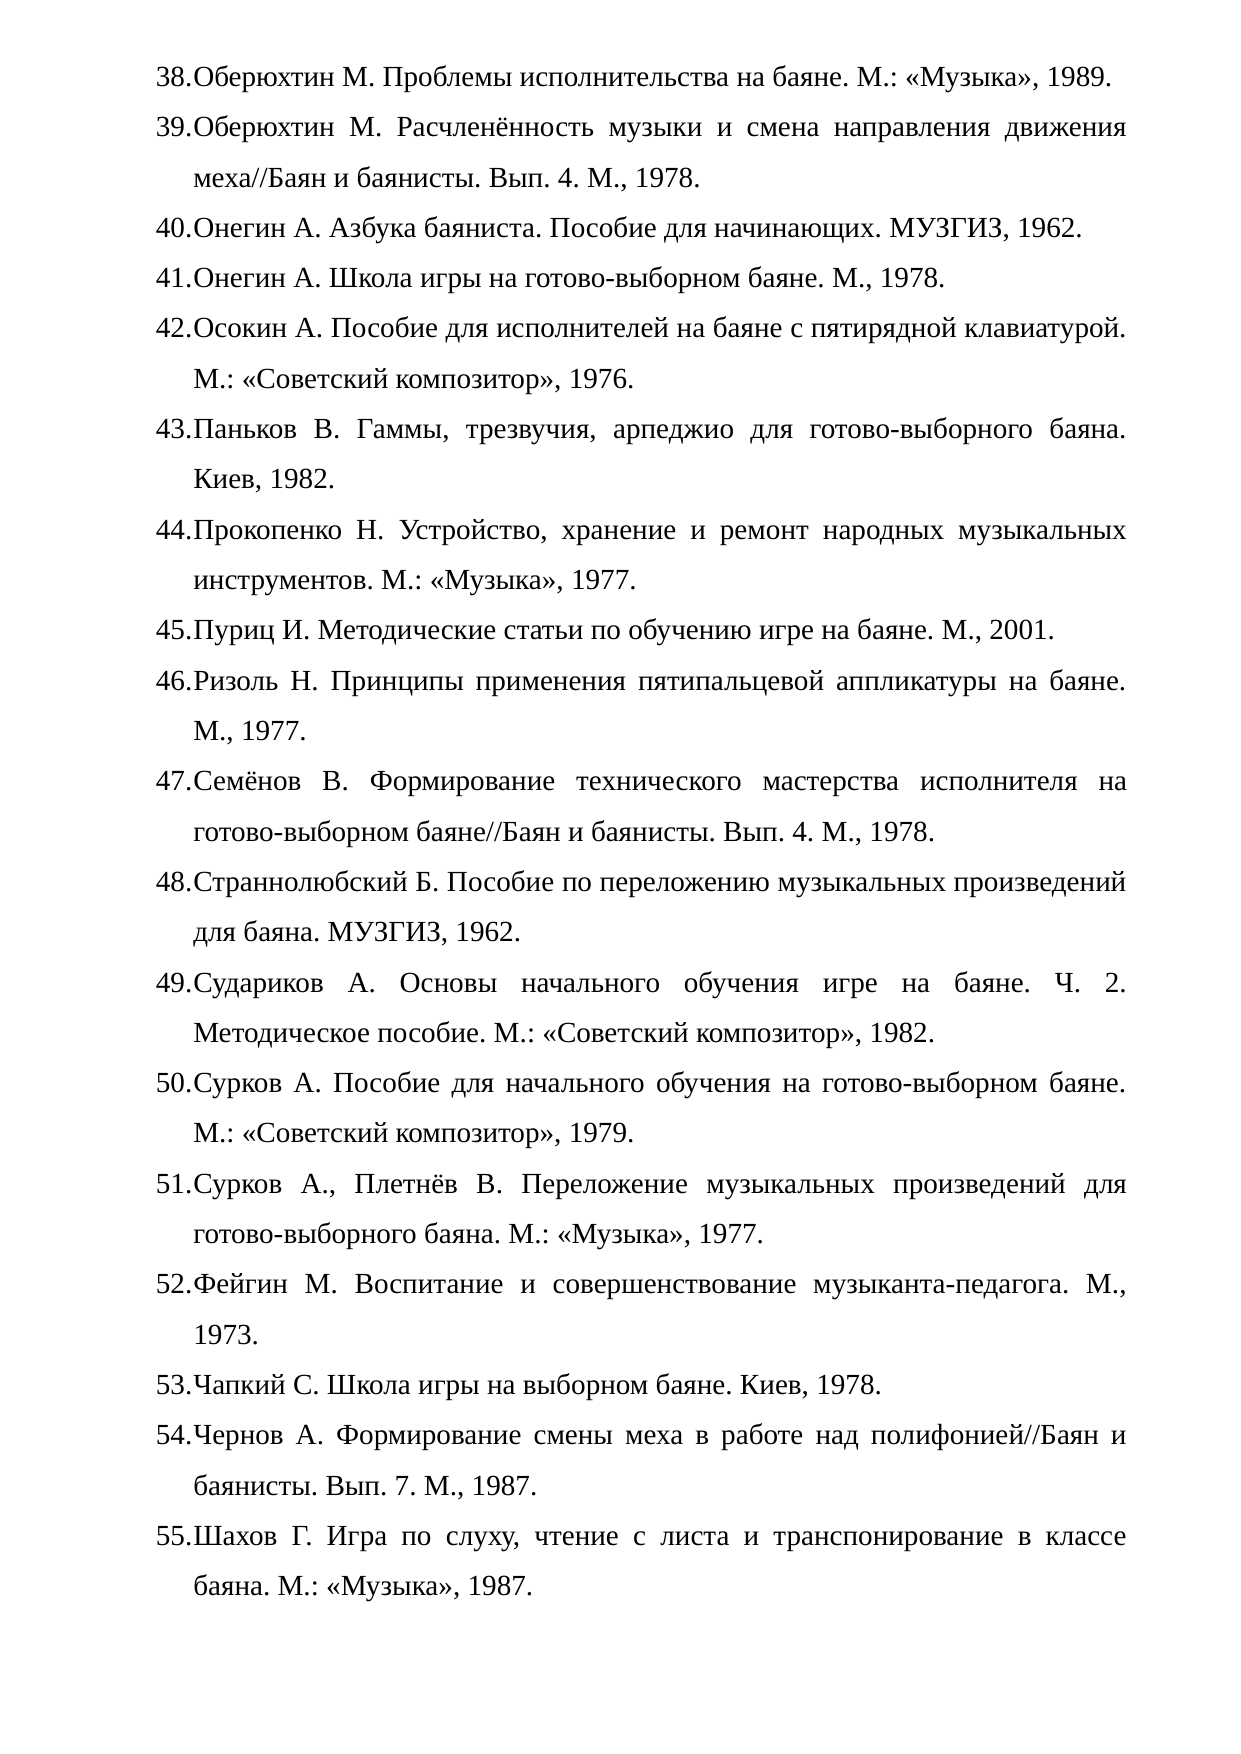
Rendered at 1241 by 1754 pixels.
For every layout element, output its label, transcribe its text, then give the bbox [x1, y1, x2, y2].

list Оберюхтин М. Расчленённость музыки и смена направления движения меха//Баян и баянисты. Вып. 4. М., 1978. [156, 109, 1128, 193]
list Шахов Г. Игра по слуху, чтение с листа и транспонирование в классе баяна. М.: «Музыка», 1987. [156, 1518, 1128, 1602]
list Чернов А. Формирование смены меха в работе над полифонией//Баян и баянисты. Вып. 7. М., 1987. [156, 1417, 1128, 1501]
list Прокопенко Н. Устройство, хранение и ремонт народных музыкальных инструментов. М.: «Музыка», 1977. [156, 512, 1128, 596]
list Оберюхтин М. Проблемы исполнительства на баяне. М.: «Музыка», 1989. [156, 59, 1128, 93]
list Сурков А. Пособие для начального обучения на готово-выборном баяне. М.: «Советский композитор», 1979. [156, 1065, 1128, 1149]
list Семёнов В. Формирование технического мастерства исполнителя на готово-выборном баяне//Баян и баянисты. Вып. 4. М., 1978. [156, 763, 1128, 847]
list Чапкий С. Школа игры на выборном баяне. Киев, 1978. [156, 1367, 1128, 1401]
list Паньков В. Гаммы, трезвучия, арпеджио для готово-выборного баяна. Киев, 1982. [156, 411, 1128, 495]
list Осокин А. Пособие для исполнителей на баяне с пятирядной клавиатурой. М.: «Советский композитор», 1976. [156, 311, 1128, 394]
list Фейгин М. Воспитание и совершенствование музыканта-педагога. М., 1973. [156, 1267, 1128, 1350]
list Судариков А. Основы начального обучения игре на баяне. Ч. 2. Методическое пособие. М.: «Советский композитор», 1982. [156, 965, 1128, 1048]
list Онегин А. Азбука баяниста. Пособие для начинающих. МУЗГИЗ, 1962. [156, 210, 1128, 243]
list Ризоль Н. Принципы применения пятипальцевой аппликатуры на баяне. М., 1977. [156, 663, 1128, 747]
list Пуриц И. Методические статьи по обучению игре на баяне. М., 2001. [156, 612, 1128, 646]
list Страннолюбский Б. Пособие по переложению музыкальных произведений для баяна. МУЗГИЗ, 1962. [156, 864, 1128, 948]
list Сурков А., Плетнёв В. Переложение музыкальных произведений для готово-выборного баяна. М.: «Музыка», 1977. [156, 1166, 1128, 1250]
list Онегин А. Школа игры на готово-выборном баяне. М., 1978. [156, 260, 1128, 294]
